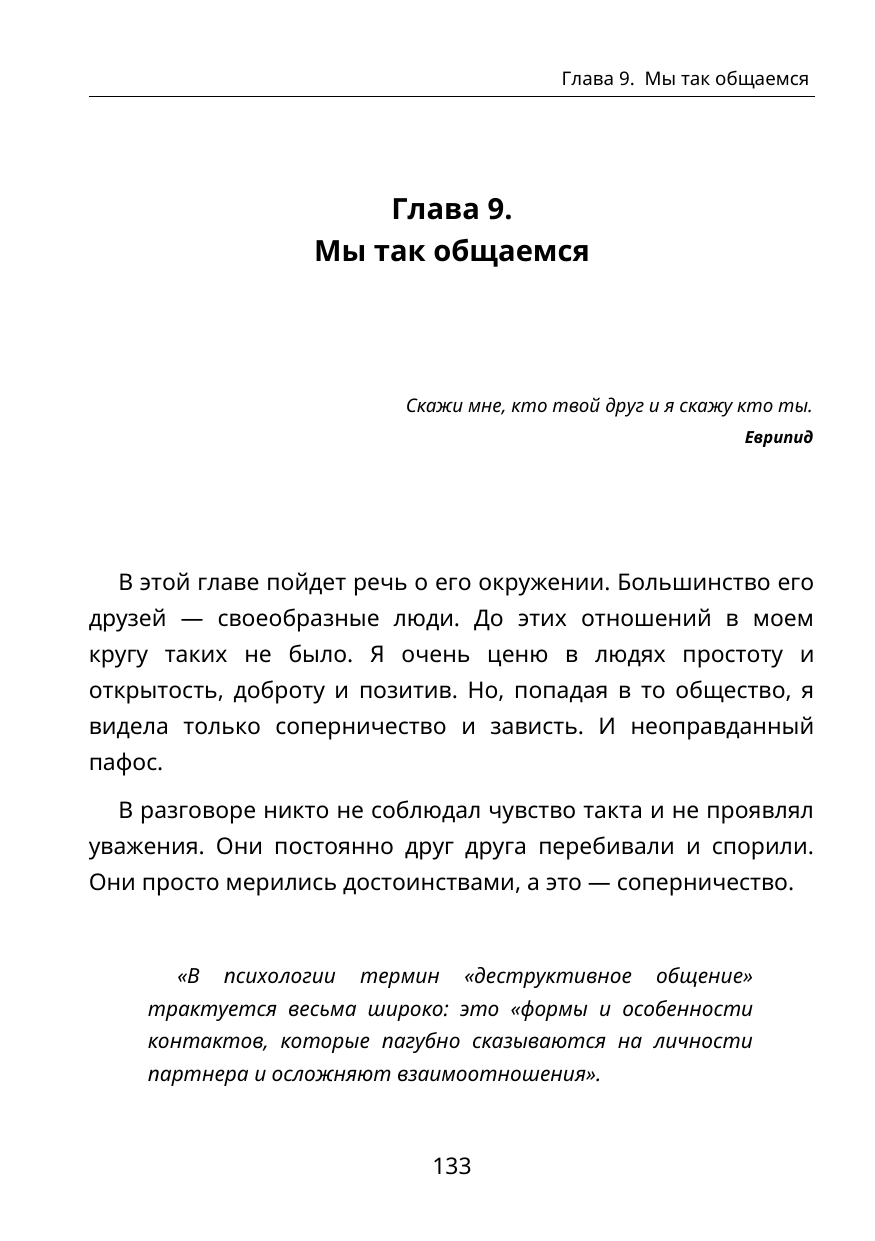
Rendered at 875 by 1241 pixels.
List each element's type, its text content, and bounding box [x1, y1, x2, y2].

text В этой главе пойдет речь о его окружении. Большинство его друзей — своеобразные люди. До этих отношений в моем кругу таких не было. Я очень ценю в людях простоту и открытость, доброту и позитив. Но, попадая в то общество, я видела только соперничество и зависть. И неоправданный пафос. [88, 566, 815, 777]
subtitle Глава 9. Мы так общаемся [88, 185, 815, 270]
text «В психологии термин «деструктивное общение» трактуется весьма широко: это «формы и особенности контактов, которые пагубно сказываются на личности партнера и осложняют взаимоотношения». [148, 961, 756, 1087]
text Еврипид [148, 418, 815, 448]
text Скажи мне, кто твой друг и я скажу кто ты. [236, 388, 815, 418]
text В разговоре никто не соблюдал чувство такта и не проявлял уважения. Они постоянно друг друга перебивали и спорили. Они просто мерились достоинствами, а это — соперничество. [88, 794, 815, 897]
